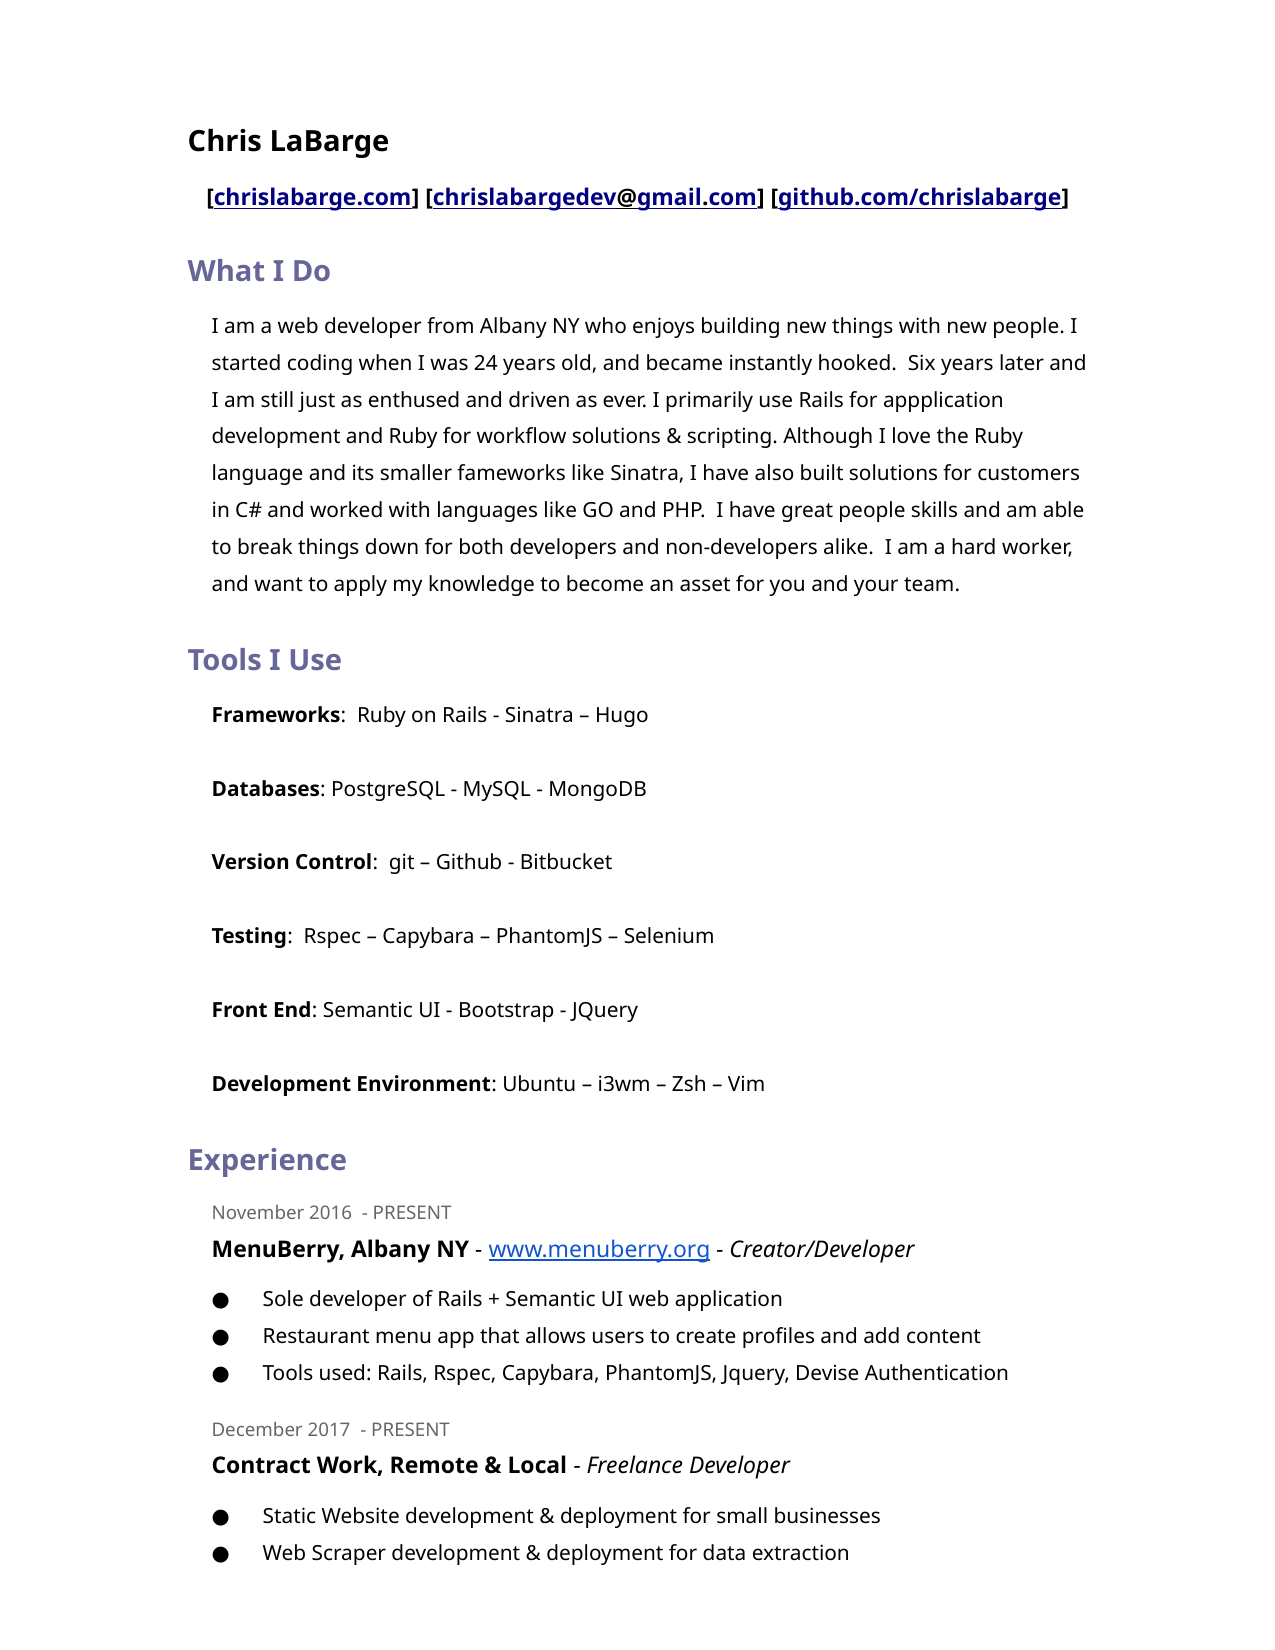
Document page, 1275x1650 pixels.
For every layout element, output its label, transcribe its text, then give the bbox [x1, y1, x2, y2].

list Frameworks: Ruby on Rails - Sinatra – Hugo [211, 700, 1087, 728]
list Development Environment: Ubuntu – i3wm – Zsh – Vim [211, 1069, 1087, 1097]
list Testing: Rspec – Capybara – PhantomJS – Selenium [211, 921, 1087, 949]
subtitle December 2017 - PRESENT [211, 1416, 1087, 1442]
list Sole developer of Rails + Semantic UI web application [211, 1284, 1087, 1313]
list Version Control: git – Github - Bitbucket [211, 847, 1087, 876]
subtitle Tools I Use [187, 639, 1091, 679]
text I am a web developer from Albany NY who enjoys building new things with new people. I started coding when I was 24 years old, and became instantly hooked. Six years later and I am still just as enthused and driven as ever. I primarily use Rails for appplication development and Ruby for workflow solutions & scripting. Although I love the Ruby language and its smaller fameworks like Sinatra, I have also built solutions for customers in C# and worked with languages like GO and PHP. I have great people skills and am able to break things down for both developers and non-developers alike. I am a hard worker, and want to apply my knowledge to become an asset for you and your team. [211, 311, 1087, 598]
subtitle What I Do [187, 251, 1091, 290]
text [chrislabarge.com] [chrislabargedev@gmail.com] [github.com/chrislabarge] [187, 181, 1087, 212]
subtitle Experience [187, 1139, 1091, 1178]
subtitle November 2016 - PRESENT [211, 1199, 1087, 1225]
list Front End: Semantic UI - Bootstrap - JQuery [211, 995, 1087, 1023]
subtitle Contract Work, Remote & Local - Freelance Developer [211, 1449, 1087, 1480]
subtitle MenuBerry, Albany NY - www.menuberry.org - Creator/Developer [211, 1232, 1087, 1264]
list Tools used: Rails, Rspec, Capybara, PhantomJS, Jquery, Devise Authentication [211, 1358, 1087, 1387]
list Static Website development & deployment for small businesses [211, 1501, 1087, 1530]
list Web Scraper development & deployment for data extraction [211, 1538, 1087, 1567]
list Databases: PostgreSQL - MySQL - MongoDB [211, 774, 1087, 802]
list Restaurant menu app that allows users to create profiles and add content [211, 1321, 1087, 1350]
title Chris LaBarge [187, 81, 1089, 160]
